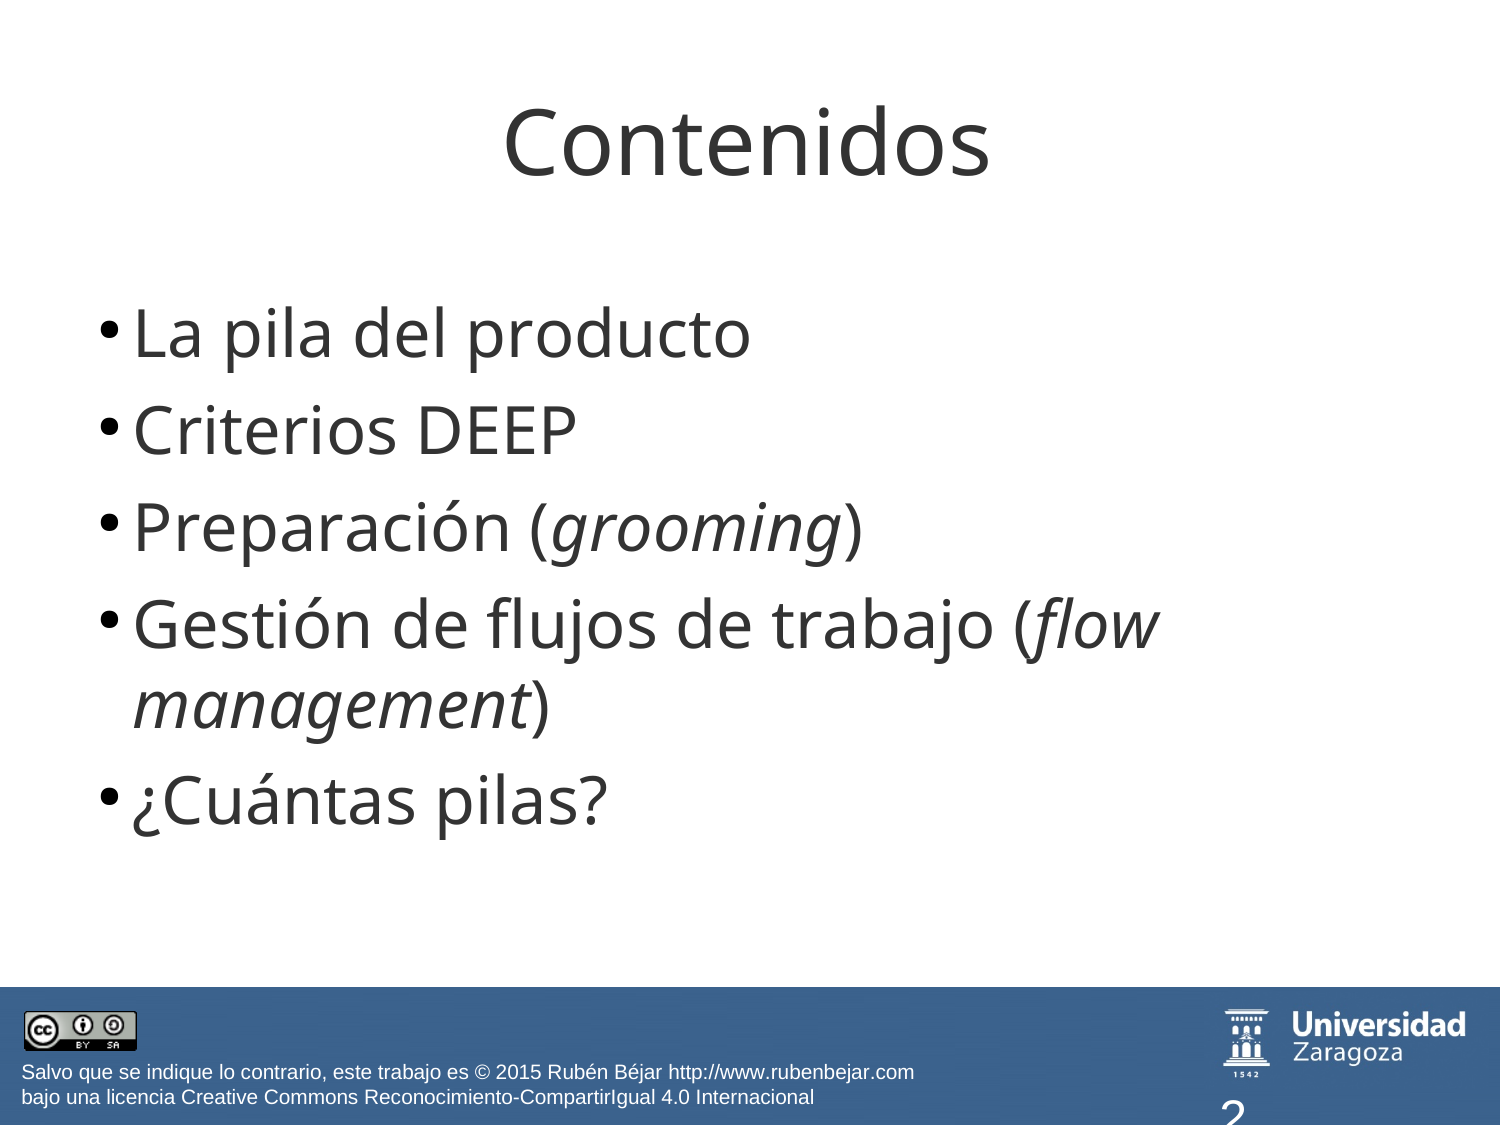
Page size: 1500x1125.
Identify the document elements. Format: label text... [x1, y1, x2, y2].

list La pila del producto Criterios DEEP Preparación (grooming) Gestión de flujos de trabajo (flow management) ¿Cuántas pilas? [82, 283, 1418, 957]
picture [0, 987, 1500, 1125]
title Contenidos [74, 21, 1420, 257]
